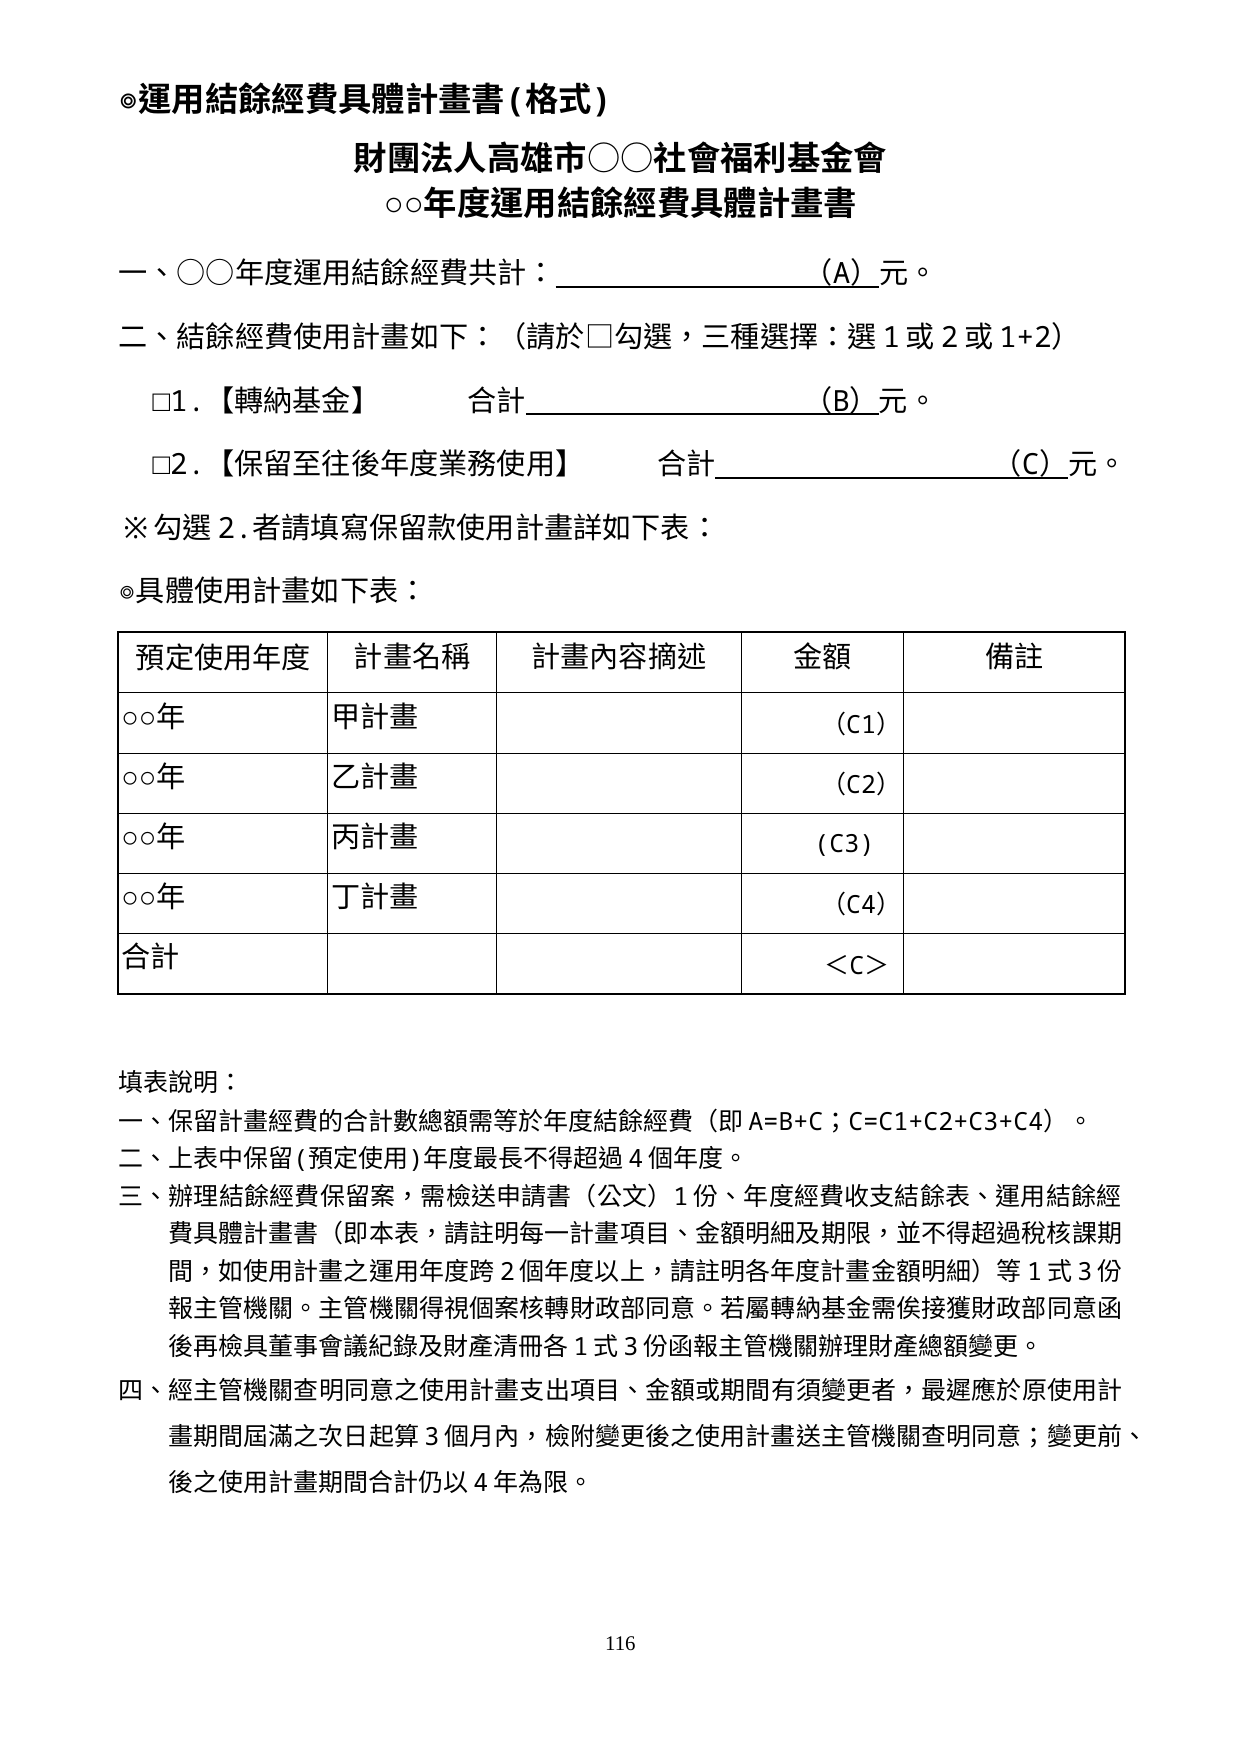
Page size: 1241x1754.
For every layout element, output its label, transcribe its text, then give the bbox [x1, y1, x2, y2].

text ○○年度運用結餘經費具體計畫書 [118, 179, 1122, 225]
table_cell 合計 [119, 934, 327, 993]
table_cell 丙計畫 [328, 814, 496, 873]
table_cell ＜C＞ [742, 934, 903, 993]
text 一、○○年度運用結餘經費共計： （A）元。 [118, 250, 1122, 292]
table_cell ○○年 [119, 693, 327, 752]
table_cell [904, 934, 1124, 993]
text 一、保留計畫經費的合計數總額需等於年度結餘經費（即A=B+C；C=C1+C2+C3+C4）。 [118, 1100, 1122, 1138]
table_header 計畫名稱 [328, 633, 496, 692]
table_header 計畫內容摘述 [497, 633, 741, 692]
table_cell [328, 934, 496, 993]
table_cell 甲計畫 [328, 693, 496, 752]
table_cell （C4） [742, 874, 903, 933]
text 四、經主管機關查明同意之使用計畫支出項目、金額或期間有須變更者，最遲應於原使用計畫期間屆滿之次日起算3個月內，檢附變更後之使用計畫送主管機關查明同意；變更前、後之使用計畫期間合計仍以4年為限。 [118, 1363, 1122, 1500]
table_cell [497, 754, 741, 812]
table_cell （C2） [742, 754, 903, 812]
table_cell [497, 693, 741, 752]
text ※勾選2.者請填寫保留款使用計畫詳如下表： [118, 504, 1122, 547]
table_header 預定使用年度 [119, 633, 327, 692]
table_cell (C3) [742, 814, 903, 873]
text ◎運用結餘經費具體計畫書(格式) [118, 75, 1122, 121]
text 財團法人高雄市○○社會福利基金會 [118, 133, 1122, 179]
table_cell [904, 754, 1124, 812]
table_cell [904, 874, 1124, 933]
table_header 金額 [742, 633, 903, 692]
table_cell 乙計畫 [328, 754, 496, 812]
text □2.【保留至往後年度業務使用】 合計 （C）元。 [118, 441, 1122, 483]
table_cell [904, 693, 1124, 752]
text 填表說明： [118, 1054, 1122, 1100]
text □1.【轉納基金】 合計 （B）元。 [118, 377, 1122, 419]
table_header 備註 [904, 633, 1124, 692]
table_cell [497, 814, 741, 873]
table_cell ○○年 [119, 874, 327, 933]
table_cell 丁計畫 [328, 874, 496, 933]
text 三、辦理結餘經費保留案，需檢送申請書（公文）1份、年度經費收支結餘表、運用結餘經費具體計畫書（即本表，請註明每一計畫項目、金額明細及期限，並不得超過稅核課期間，如使用計畫之運用年度跨2個年度以上，請註明各年度計畫金額明細）等1式3份報主管機關。主管機關得視個案核轉財政部同意。若屬轉納基金需俟接獲財政部同意函後再檢具董事會議紀錄及財產清冊各1式3份函報主管機關辦理財產總額變更。 [118, 1175, 1122, 1363]
table_cell （C1） [742, 693, 903, 752]
table_cell [497, 934, 741, 993]
table_cell [497, 874, 741, 933]
table_cell ○○年 [119, 754, 327, 812]
text 二、上表中保留(預定使用)年度最長不得超過4個年度。 [118, 1138, 1122, 1175]
table_cell ○○年 [119, 814, 327, 873]
text 二、結餘經費使用計畫如下：（請於□勾選，三種選擇：選1或2或1+2） [118, 313, 1122, 356]
text ◎具體使用計畫如下表： [118, 568, 1122, 610]
table_cell [904, 814, 1124, 873]
